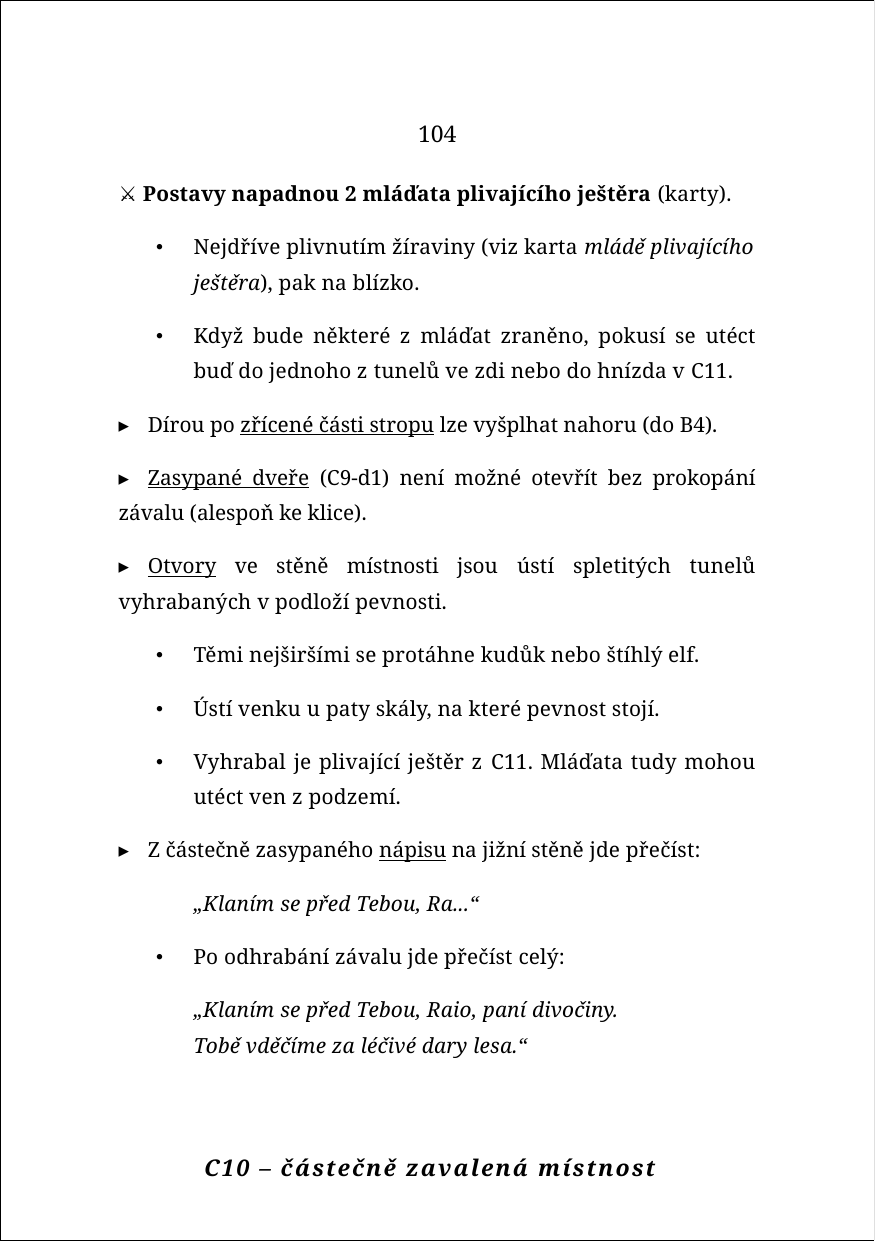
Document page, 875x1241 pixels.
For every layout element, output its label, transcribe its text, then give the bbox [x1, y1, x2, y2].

list Vyhrabal je plivající ještěr z⁠ C11. Mláďata tudy mohou utéct ven z⁠ podzemí. [156, 747, 756, 811]
text ▸ Otvory ve stěně místnosti jsou ústí spletitých tunelů vyhrabaných v⁠ podloží pevnosti. [118, 552, 756, 616]
list Po odhrabání závalu jde přečíst celý: [156, 942, 756, 971]
list „Klaním se před Tebou, Raio, paní divočiny. Tobě vděčíme za léčivé dary lesa.“ [156, 995, 756, 1059]
text ▸ Zasypané dveře (C9-d1) není možné otevřít bez prokopání závalu (alespoň ke klice). [118, 463, 756, 527]
text ⚔ Postavy napadnou 2 mláďata plivajícího ještěra (karty). [118, 179, 756, 207]
list Ústí venku u⁠ paty skály, na které pevnost stojí. [156, 694, 756, 722]
text ▸ Dírou po zřícené části stropu lze vyšplhat nahoru (do B4). [118, 410, 756, 438]
list „Klaním se před Tebou, Ra...“ [156, 889, 756, 917]
list Nejdříve plivnutím žíraviny (viz karta mládě plivajícího ještěra), pak na blízko. [156, 232, 756, 296]
list Těmi nejširšími se protáhne kudůk nebo štíhlý elf. [156, 640, 756, 669]
text ▸ Z⁠ částečně zasypaného nápisu na jižní stěně jde přečíst: [118, 836, 756, 864]
list Když bude některé z⁠ mláďat zraněno, pokusí se utéct buď do jednoho z⁠ tunelů ve zdi nebo do hnízda v⁠ C11. [156, 321, 756, 385]
